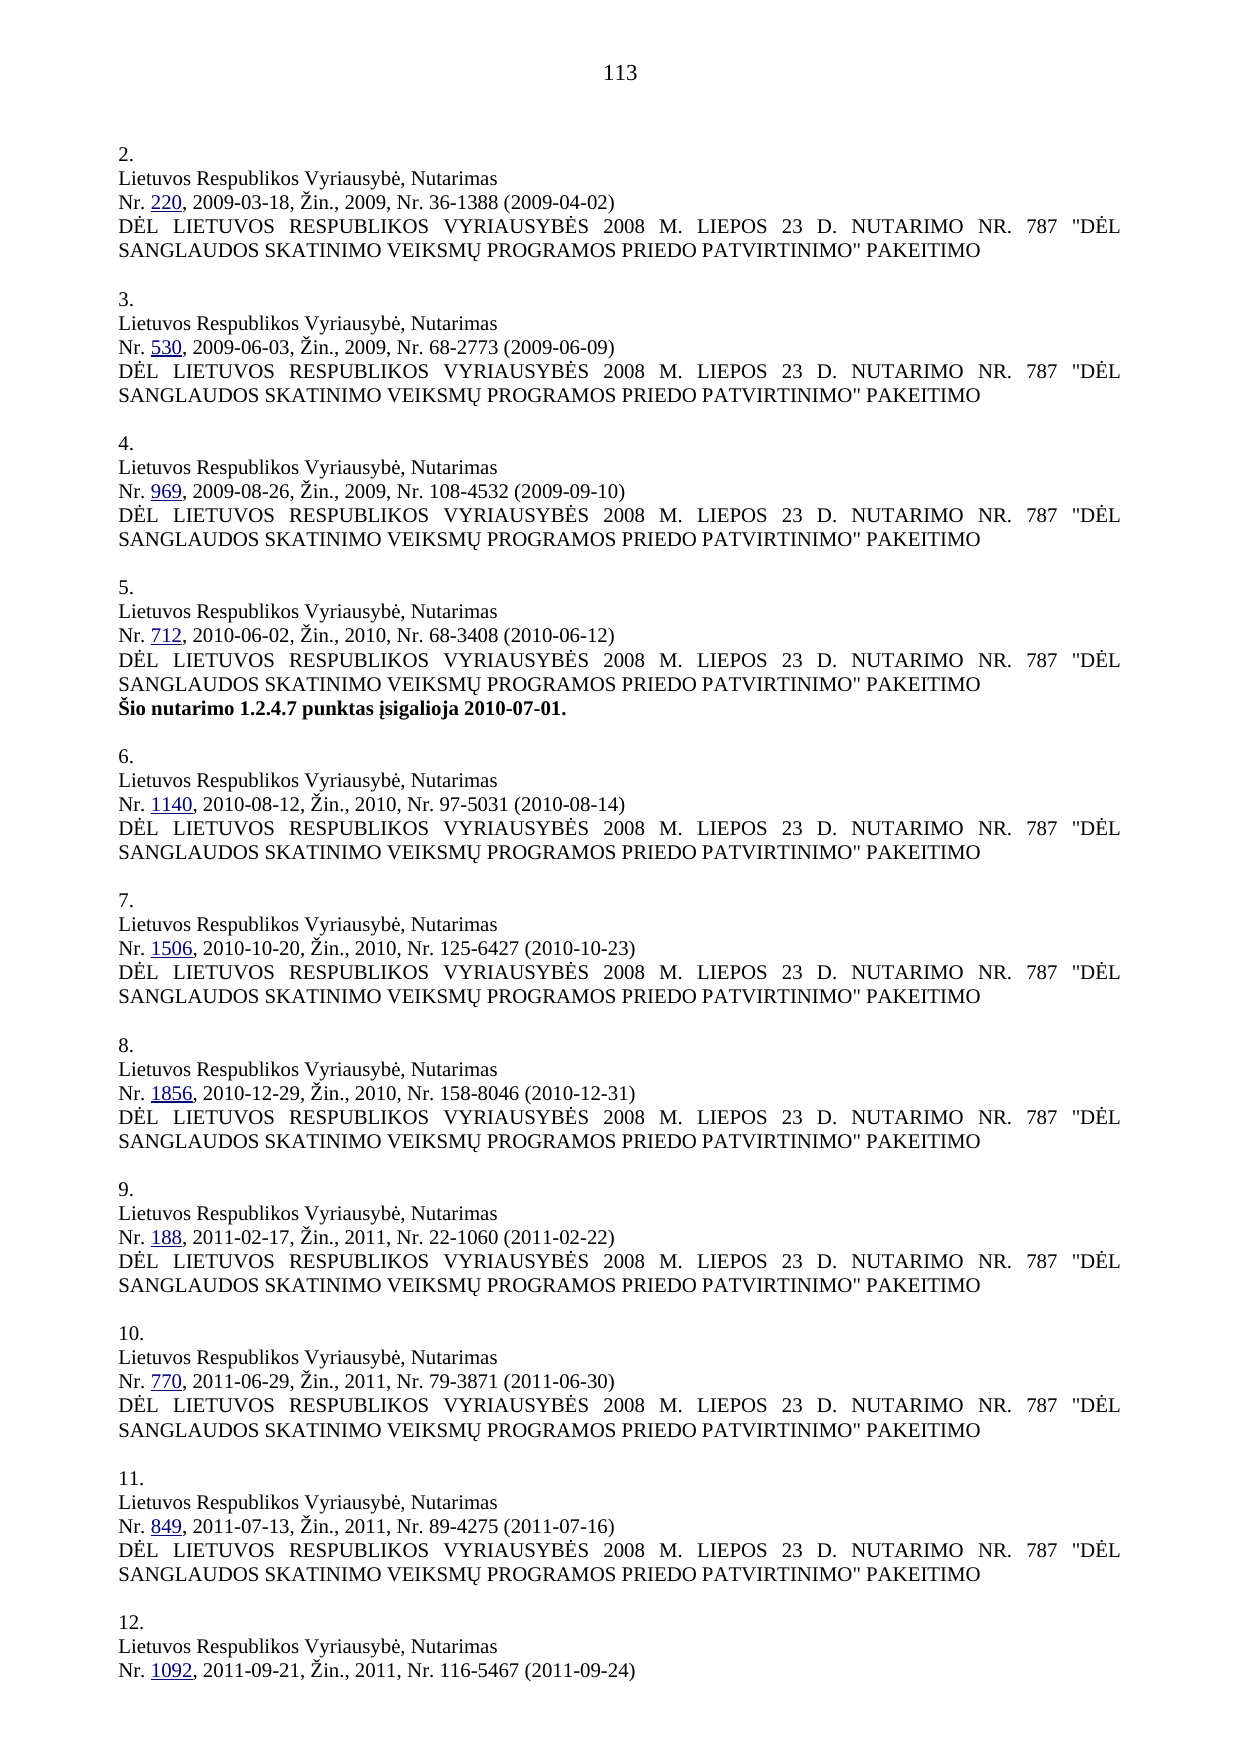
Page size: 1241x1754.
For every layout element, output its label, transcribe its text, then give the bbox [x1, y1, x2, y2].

text Lietuvos Respublikos Vyriausybė, Nutarimas [118, 1201, 1122, 1225]
text Lietuvos Respublikos Vyriausybė, Nutarimas [118, 1345, 1122, 1369]
text 4. [118, 431, 1122, 455]
text 8. [118, 1032, 1122, 1057]
text DĖL LIETUVOS RESPUBLIKOS VYRIAUSYBĖS 2008 M. LIEPOS 23 D. NUTARIMO NR. 787 "DĖL SANGLAUDOS SKATINIMO VEIKSMŲ PROGRAMOS PRIEDO PATVIRTINIMO" PAKEITIMO [118, 816, 1122, 864]
text 3. [118, 287, 1122, 311]
text Nr. 1140, 2010-08-12, Žin., 2010, Nr. 97-5031 (2010-08-14) [118, 792, 1122, 816]
text Nr. 712, 2010-06-02, Žin., 2010, Nr. 68-3408 (2010-06-12) [118, 623, 1122, 647]
text Lietuvos Respublikos Vyriausybė, Nutarimas [118, 166, 1122, 190]
text 10. [118, 1321, 1122, 1345]
text Lietuvos Respublikos Vyriausybė, Nutarimas [118, 912, 1122, 936]
text DĖL LIETUVOS RESPUBLIKOS VYRIAUSYBĖS 2008 M. LIEPOS 23 D. NUTARIMO NR. 787 "DĖL SANGLAUDOS SKATINIMO VEIKSMŲ PROGRAMOS PRIEDO PATVIRTINIMO" PAKEITIMO [118, 647, 1122, 696]
text DĖL LIETUVOS RESPUBLIKOS VYRIAUSYBĖS 2008 M. LIEPOS 23 D. NUTARIMO NR. 787 "DĖL SANGLAUDOS SKATINIMO VEIKSMŲ PROGRAMOS PRIEDO PATVIRTINIMO" PAKEITIMO [118, 1249, 1122, 1297]
text 9. [118, 1177, 1122, 1201]
text 11. [118, 1466, 1122, 1490]
text DĖL LIETUVOS RESPUBLIKOS VYRIAUSYBĖS 2008 M. LIEPOS 23 D. NUTARIMO NR. 787 "DĖL SANGLAUDOS SKATINIMO VEIKSMŲ PROGRAMOS PRIEDO PATVIRTINIMO" PAKEITIMO [118, 1538, 1122, 1586]
text 2. [118, 142, 1122, 166]
text 5. [118, 575, 1122, 599]
text Nr. 1506, 2010-10-20, Žin., 2010, Nr. 125-6427 (2010-10-23) [118, 936, 1122, 960]
text 7. [118, 888, 1122, 912]
text Lietuvos Respublikos Vyriausybė, Nutarimas [118, 455, 1122, 479]
text Nr. 849, 2011-07-13, Žin., 2011, Nr. 89-4275 (2011-07-16) [118, 1514, 1122, 1538]
text Šio nutarimo 1.2.4.7 punktas įsigalioja 2010-07-01. [118, 696, 1122, 720]
text Nr. 220, 2009-03-18, Žin., 2009, Nr. 36-1388 (2009-04-02) [118, 190, 1122, 214]
text Nr. 530, 2009-06-03, Žin., 2009, Nr. 68-2773 (2009-06-09) [118, 335, 1122, 359]
text Lietuvos Respublikos Vyriausybė, Nutarimas [118, 311, 1122, 335]
text DĖL LIETUVOS RESPUBLIKOS VYRIAUSYBĖS 2008 M. LIEPOS 23 D. NUTARIMO NR. 787 "DĖL SANGLAUDOS SKATINIMO VEIKSMŲ PROGRAMOS PRIEDO PATVIRTINIMO" PAKEITIMO [118, 1105, 1122, 1153]
text Nr. 969, 2009-08-26, Žin., 2009, Nr. 108-4532 (2009-09-10) [118, 479, 1122, 503]
text Nr. 770, 2011-06-29, Žin., 2011, Nr. 79-3871 (2011-06-30) [118, 1369, 1122, 1393]
text Lietuvos Respublikos Vyriausybė, Nutarimas [118, 1490, 1122, 1514]
text Lietuvos Respublikos Vyriausybė, Nutarimas [118, 768, 1122, 792]
text DĖL LIETUVOS RESPUBLIKOS VYRIAUSYBĖS 2008 M. LIEPOS 23 D. NUTARIMO NR. 787 "DĖL SANGLAUDOS SKATINIMO VEIKSMŲ PROGRAMOS PRIEDO PATVIRTINIMO" PAKEITIMO [118, 1393, 1122, 1442]
text Nr. 1092, 2011-09-21, Žin., 2011, Nr. 116-5467 (2011-09-24) [118, 1658, 1122, 1682]
text Lietuvos Respublikos Vyriausybė, Nutarimas [118, 1057, 1122, 1081]
text DĖL LIETUVOS RESPUBLIKOS VYRIAUSYBĖS 2008 M. LIEPOS 23 D. NUTARIMO NR. 787 "DĖL SANGLAUDOS SKATINIMO VEIKSMŲ PROGRAMOS PRIEDO PATVIRTINIMO" PAKEITIMO [118, 503, 1122, 551]
text Nr. 1856, 2010-12-29, Žin., 2010, Nr. 158-8046 (2010-12-31) [118, 1081, 1122, 1105]
text DĖL LIETUVOS RESPUBLIKOS VYRIAUSYBĖS 2008 M. LIEPOS 23 D. NUTARIMO NR. 787 "DĖL SANGLAUDOS SKATINIMO VEIKSMŲ PROGRAMOS PRIEDO PATVIRTINIMO" PAKEITIMO [118, 359, 1122, 407]
text Lietuvos Respublikos Vyriausybė, Nutarimas [118, 1634, 1122, 1658]
text 12. [118, 1610, 1122, 1634]
text Nr. 188, 2011-02-17, Žin., 2011, Nr. 22-1060 (2011-02-22) [118, 1225, 1122, 1249]
text DĖL LIETUVOS RESPUBLIKOS VYRIAUSYBĖS 2008 M. LIEPOS 23 D. NUTARIMO NR. 787 "DĖL SANGLAUDOS SKATINIMO VEIKSMŲ PROGRAMOS PRIEDO PATVIRTINIMO" PAKEITIMO [118, 960, 1122, 1008]
text Lietuvos Respublikos Vyriausybė, Nutarimas [118, 599, 1122, 623]
text 6. [118, 744, 1122, 768]
text DĖL LIETUVOS RESPUBLIKOS VYRIAUSYBĖS 2008 M. LIEPOS 23 D. NUTARIMO NR. 787 "DĖL SANGLAUDOS SKATINIMO VEIKSMŲ PROGRAMOS PRIEDO PATVIRTINIMO" PAKEITIMO [118, 214, 1122, 262]
